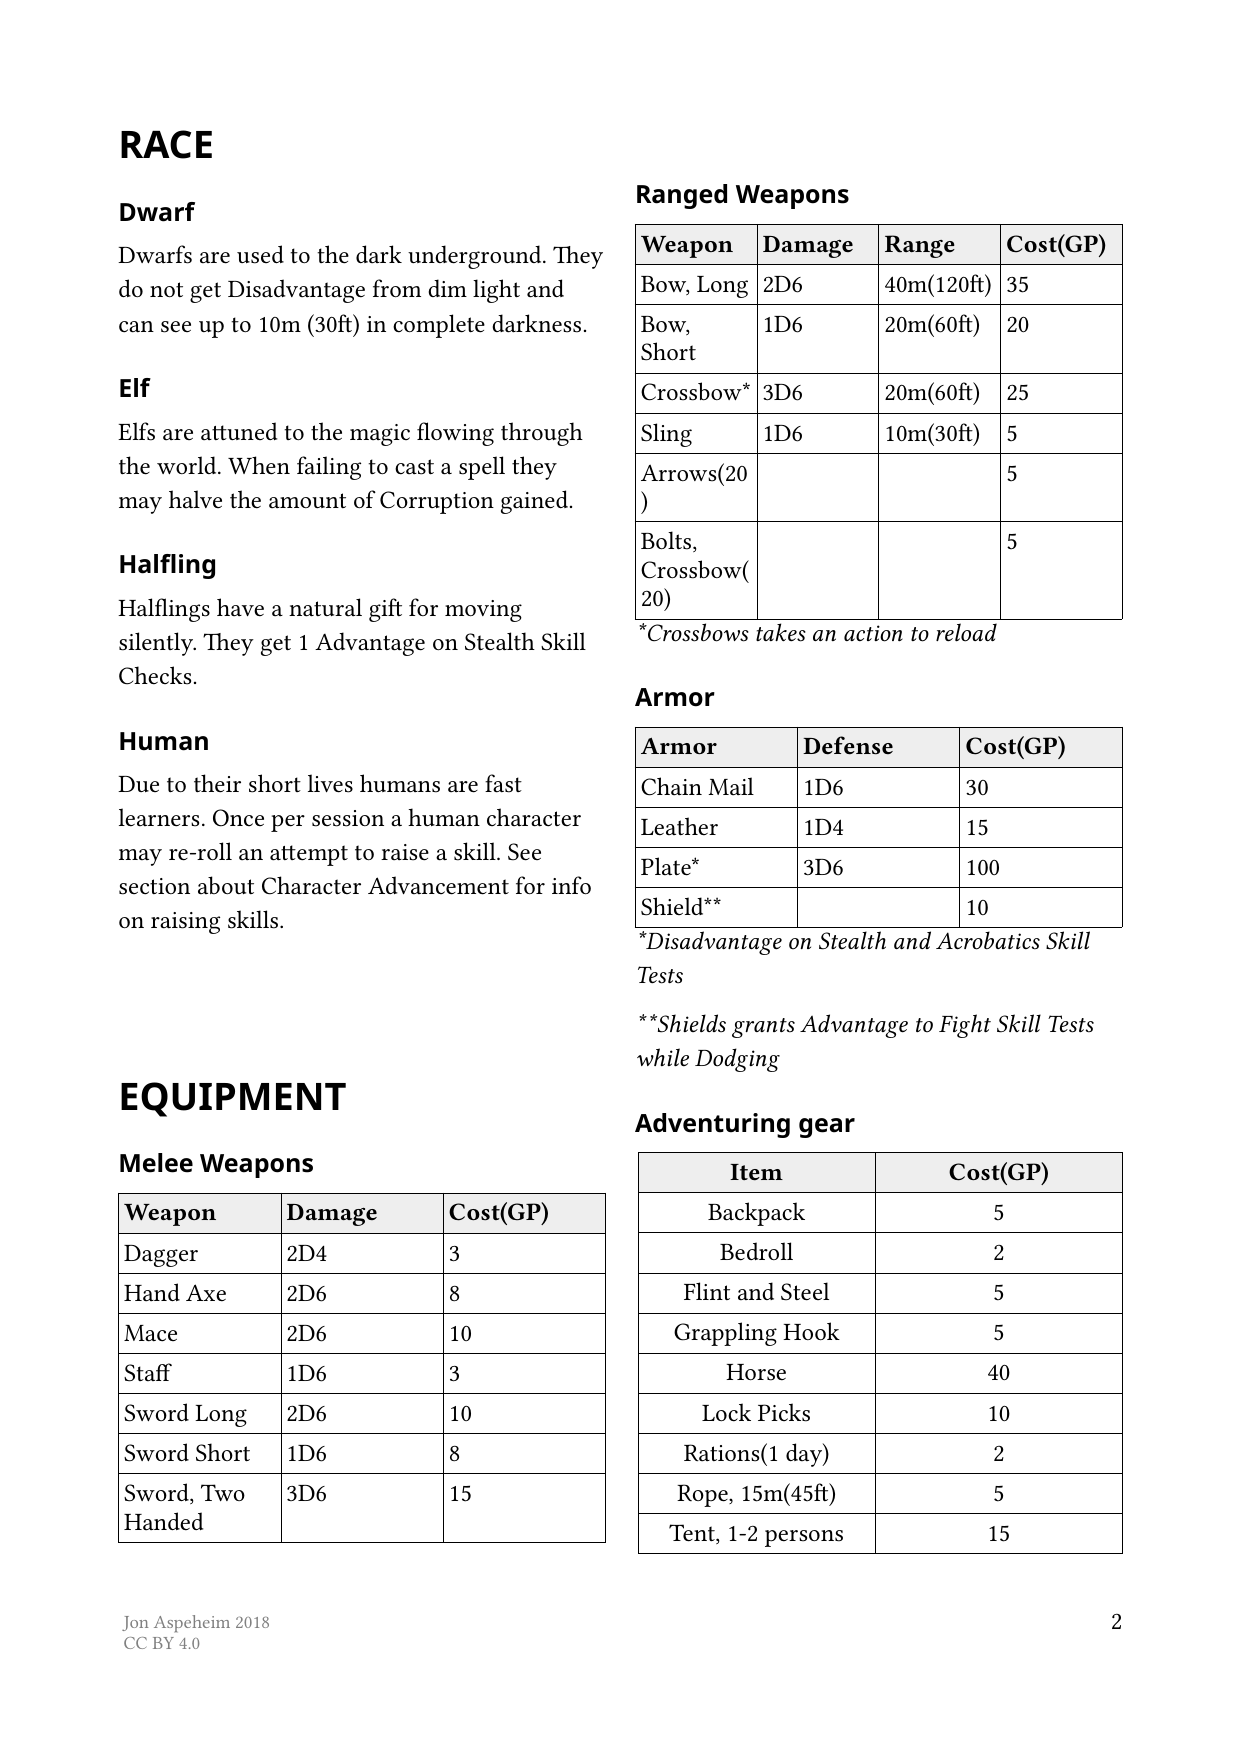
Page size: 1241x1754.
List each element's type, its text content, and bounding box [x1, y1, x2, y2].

table_cell 10 [444, 1314, 605, 1353]
table_header Weapon [636, 225, 757, 264]
table_cell 20 [1001, 305, 1122, 373]
table_cell 5 [1001, 414, 1122, 453]
text *Disadvantage on Stealth and Acrobatics Skill Tests [635, 928, 1122, 990]
table_cell 2D6 [282, 1394, 443, 1433]
table_cell Staff [119, 1354, 281, 1393]
table_cell Sword Long [119, 1394, 281, 1433]
table_cell 35 [1001, 265, 1122, 304]
table_cell 2 [876, 1434, 1122, 1473]
subtitle Human [118, 723, 605, 757]
table_cell Lock Picks [639, 1394, 875, 1433]
text Elfs are attuned to the magic flowing through the world. When failing to cast a spell they may halve the amount of Corruption gained. [118, 417, 605, 514]
table_header Cost(GP) [960, 728, 1122, 767]
table_cell Shield** [636, 888, 797, 927]
table_cell 10m(30ft) [879, 414, 1000, 453]
table_header Range [879, 225, 1000, 264]
table_cell 1D6 [758, 305, 878, 373]
table_cell 3D6 [758, 374, 878, 413]
table_cell 20m(60ft) [879, 374, 1000, 413]
table_cell [879, 454, 1000, 521]
table_cell Rations(1 day) [639, 1434, 875, 1473]
subtitle Melee Weapons [118, 1146, 605, 1180]
table_cell [879, 522, 1000, 619]
text Halflings have a natural gift for moving silently. They get 1 Advantage on Stealth Skill Checks. [118, 594, 605, 691]
table_cell [798, 888, 959, 927]
table_header Defense [798, 728, 959, 767]
table_cell 2D6 [282, 1274, 443, 1313]
text Due to their short lives humans are fast learners. Once per session a human character may re-roll an attempt to raise a skill. See section about Character Advancement for info on raising skills. [118, 770, 605, 935]
table_cell 5 [876, 1474, 1122, 1513]
subtitle Armor [635, 680, 1122, 714]
table_cell 5 [876, 1314, 1122, 1353]
table_cell Backpack [639, 1193, 875, 1232]
table_cell Dagger [119, 1234, 281, 1273]
table_cell 5 [876, 1193, 1122, 1232]
table_cell 5 [1001, 522, 1122, 619]
table_cell 3 [444, 1234, 605, 1273]
table_cell 40 [876, 1354, 1122, 1393]
table_cell 1D6 [282, 1434, 443, 1473]
table_cell Rope, 15m(45ft) [639, 1474, 875, 1513]
table_cell 2D6 [282, 1314, 443, 1353]
table_cell 20m(60ft) [879, 305, 1000, 373]
table_cell 10 [444, 1394, 605, 1433]
table_cell Flint and Steel [639, 1274, 875, 1312]
table_cell 3D6 [798, 848, 959, 887]
table_cell 8 [444, 1434, 605, 1473]
table_cell 10 [960, 888, 1122, 927]
table_cell 5 [1001, 454, 1122, 521]
table_cell 2D6 [758, 265, 878, 304]
table_cell Chain Mail [636, 768, 797, 807]
table_cell 15 [876, 1514, 1122, 1553]
subtitle EQUIPMENT [118, 1069, 605, 1121]
table_cell Sling [636, 414, 757, 453]
table_cell 8 [444, 1274, 605, 1313]
table_cell Tent, 1-2 persons [639, 1514, 875, 1553]
table_cell 2 [876, 1233, 1122, 1272]
table_cell 2D4 [282, 1234, 443, 1273]
text **Shields grants Advantage to Fight Skill Tests while Dodging [635, 1010, 1122, 1073]
table_header Weapon [119, 1194, 281, 1233]
table_cell 10 [876, 1394, 1122, 1433]
table_cell [758, 454, 878, 521]
table_cell Plate* [636, 848, 797, 887]
table_cell Leather [636, 808, 797, 847]
table_header Cost(GP) [876, 1153, 1122, 1192]
subtitle Elf [118, 371, 605, 405]
table_cell 3 [444, 1354, 605, 1393]
table_cell 1D4 [798, 808, 959, 847]
text *Crossbows takes an action to reload [635, 620, 1122, 647]
table_cell 3D6 [282, 1474, 443, 1542]
table_header Cost(GP) [1001, 225, 1122, 264]
table_cell 1D6 [798, 768, 959, 807]
table_cell Bedroll [639, 1233, 875, 1272]
table_cell 40m(120ft) [879, 265, 1000, 304]
table_cell Hand Axe [119, 1274, 281, 1313]
table_cell Bow, Short [636, 305, 757, 373]
table_cell 5 [876, 1274, 1122, 1312]
table_cell Crossbow* [636, 374, 757, 413]
table_cell 1D6 [282, 1354, 443, 1393]
table_cell 100 [960, 848, 1122, 887]
table_cell Mace [119, 1314, 281, 1353]
subtitle Dwarf [118, 195, 605, 229]
table_cell Bolts, Crossbow(20) [636, 522, 757, 619]
table_header Damage [758, 225, 878, 264]
table_cell 25 [1001, 374, 1122, 413]
table_cell 15 [444, 1474, 605, 1542]
table_cell [758, 522, 878, 619]
table_header Item [639, 1153, 875, 1192]
table_cell Grappling Hook [639, 1314, 875, 1353]
table_header Cost(GP) [444, 1194, 605, 1233]
text Dwarfs are used to the dark underground. They do not get Disadvantage from dim light and can see up to 10m (30ft) in complete darkness. [118, 241, 605, 338]
table_header Armor [636, 728, 797, 767]
table_cell Horse [639, 1354, 875, 1393]
table_cell Arrows(20) [636, 454, 757, 521]
table_cell 15 [960, 808, 1122, 847]
table_header Damage [282, 1194, 443, 1233]
table_cell Bow, Long [636, 265, 757, 304]
table_cell Sword Short [119, 1434, 281, 1473]
subtitle Halfling [118, 547, 605, 581]
subtitle RACE [118, 118, 605, 170]
table_cell Sword, Two Handed [119, 1474, 281, 1542]
subtitle Adventuring gear [635, 1106, 1122, 1139]
table_cell 30 [960, 768, 1122, 807]
table_cell 1D6 [758, 414, 878, 453]
subtitle Ranged Weapons [635, 177, 1122, 211]
